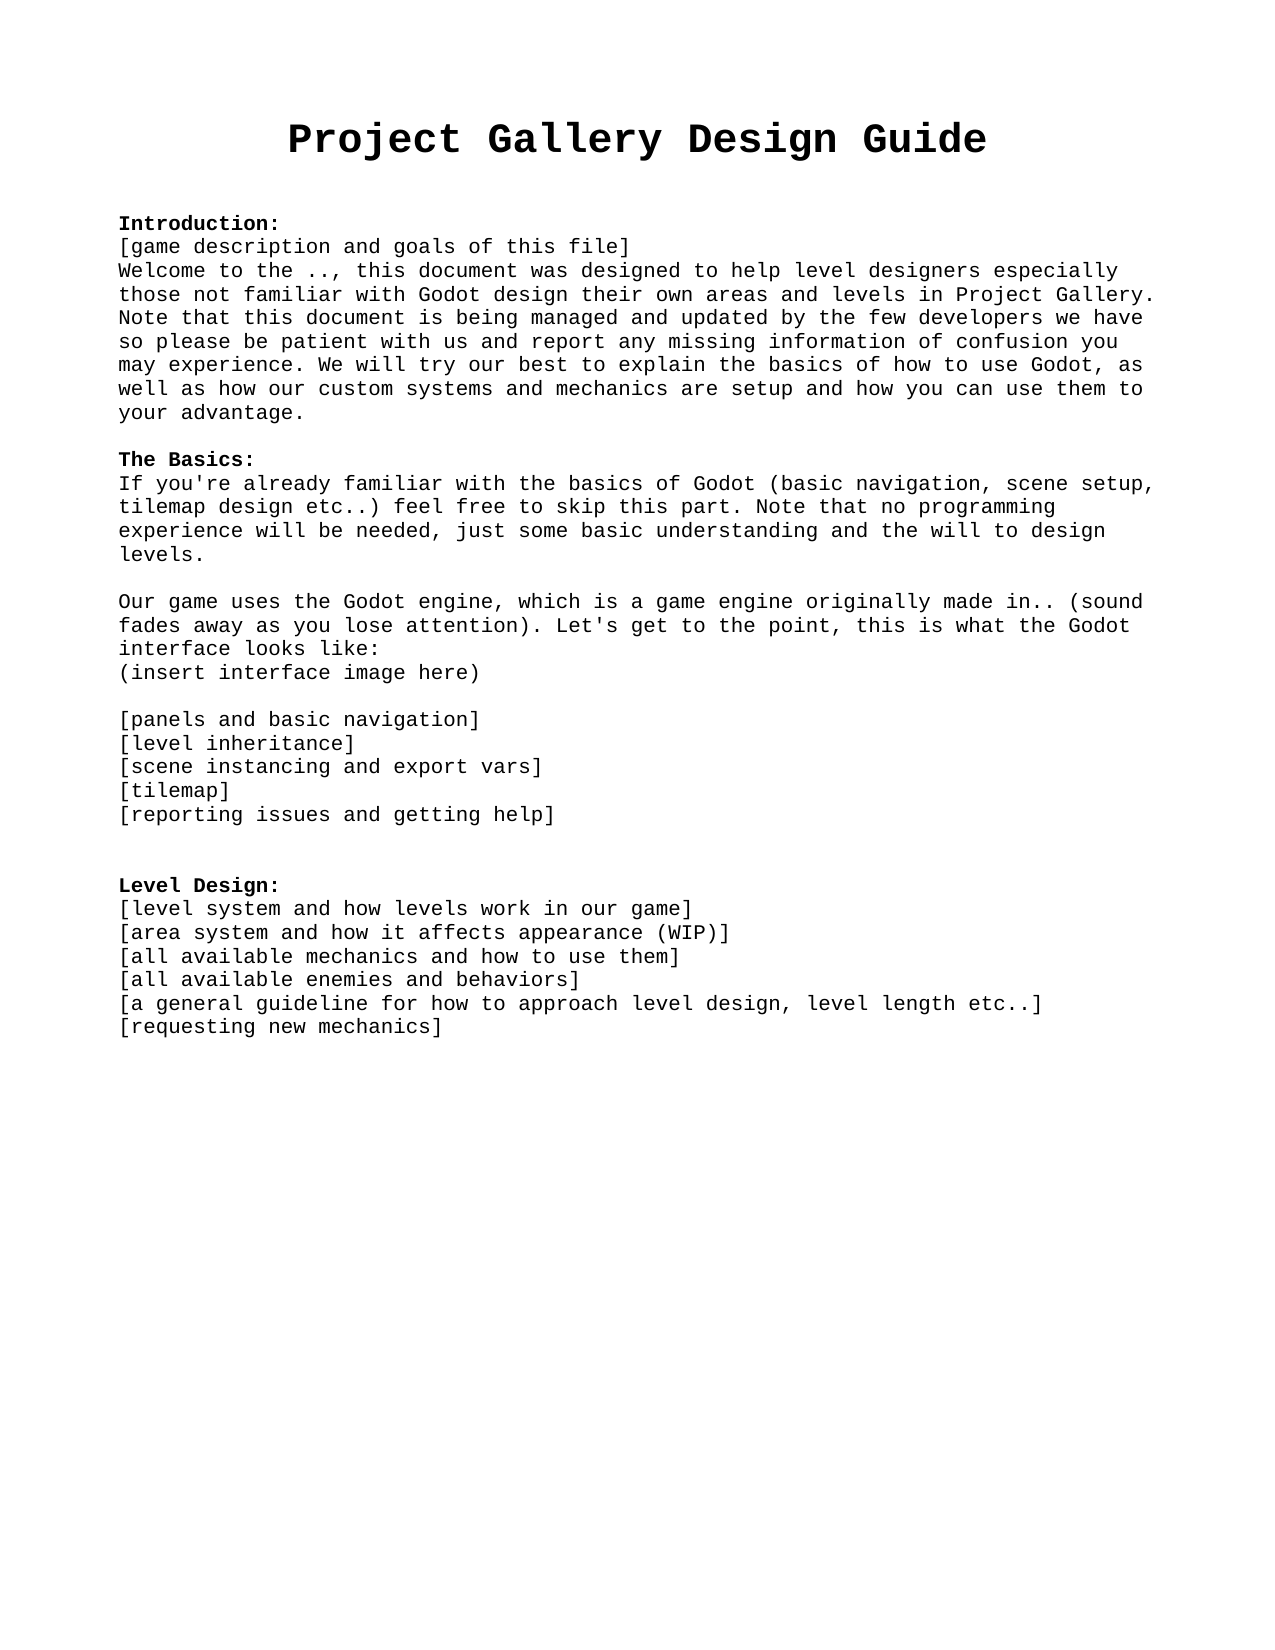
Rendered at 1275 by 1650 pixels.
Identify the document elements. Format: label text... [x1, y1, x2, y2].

text Level Design: [118, 875, 1157, 898]
text [level inheritance] [118, 733, 1157, 756]
text Project Gallery Design Guide [118, 118, 1157, 165]
text [game description and goals of this file] [118, 236, 1157, 260]
text (insert interface image here) [118, 662, 1157, 686]
text Welcome to the .., this document was designed to help level designers especially those not familiar with Godot design their own areas and levels in Project Gallery. Note that this document is being managed and updated by the few developers we have so please be patient with us and report any missing information of confusion you may experience. We will try our best to explain the basics of how to use Godot, as well as how our custom systems and mechanics are setup and how you can use them to your advantage. [118, 260, 1157, 425]
text The Basics: [118, 449, 1157, 473]
text [reporting issues and getting help] [118, 804, 1157, 827]
text [panels and basic navigation] [118, 709, 1157, 733]
text [tilemap] [118, 780, 1157, 804]
text [requesting new mechanics] [118, 1017, 1157, 1040]
text [level system and how levels work in our game] [118, 898, 1157, 922]
text Our game uses the Godot engine, which is a game engine originally made in.. (sound fades away as you lose attention). Let's get to the point, this is what the Godot interface looks like: [118, 591, 1157, 662]
text [a general guideline for how to approach level design, level length etc..] [118, 993, 1157, 1017]
text [scene instancing and export vars] [118, 756, 1157, 780]
text If you're already familiar with the basics of Godot (basic navigation, scene setup, tilemap design etc..) feel free to skip this part. Note that no programming experience will be needed, just some basic understanding and the will to design levels. [118, 473, 1157, 567]
text [area system and how it affects appearance (WIP)] [118, 922, 1157, 946]
text [all available mechanics and how to use them] [118, 946, 1157, 969]
text [all available enemies and behaviors] [118, 969, 1157, 993]
text Introduction: [118, 213, 1157, 236]
